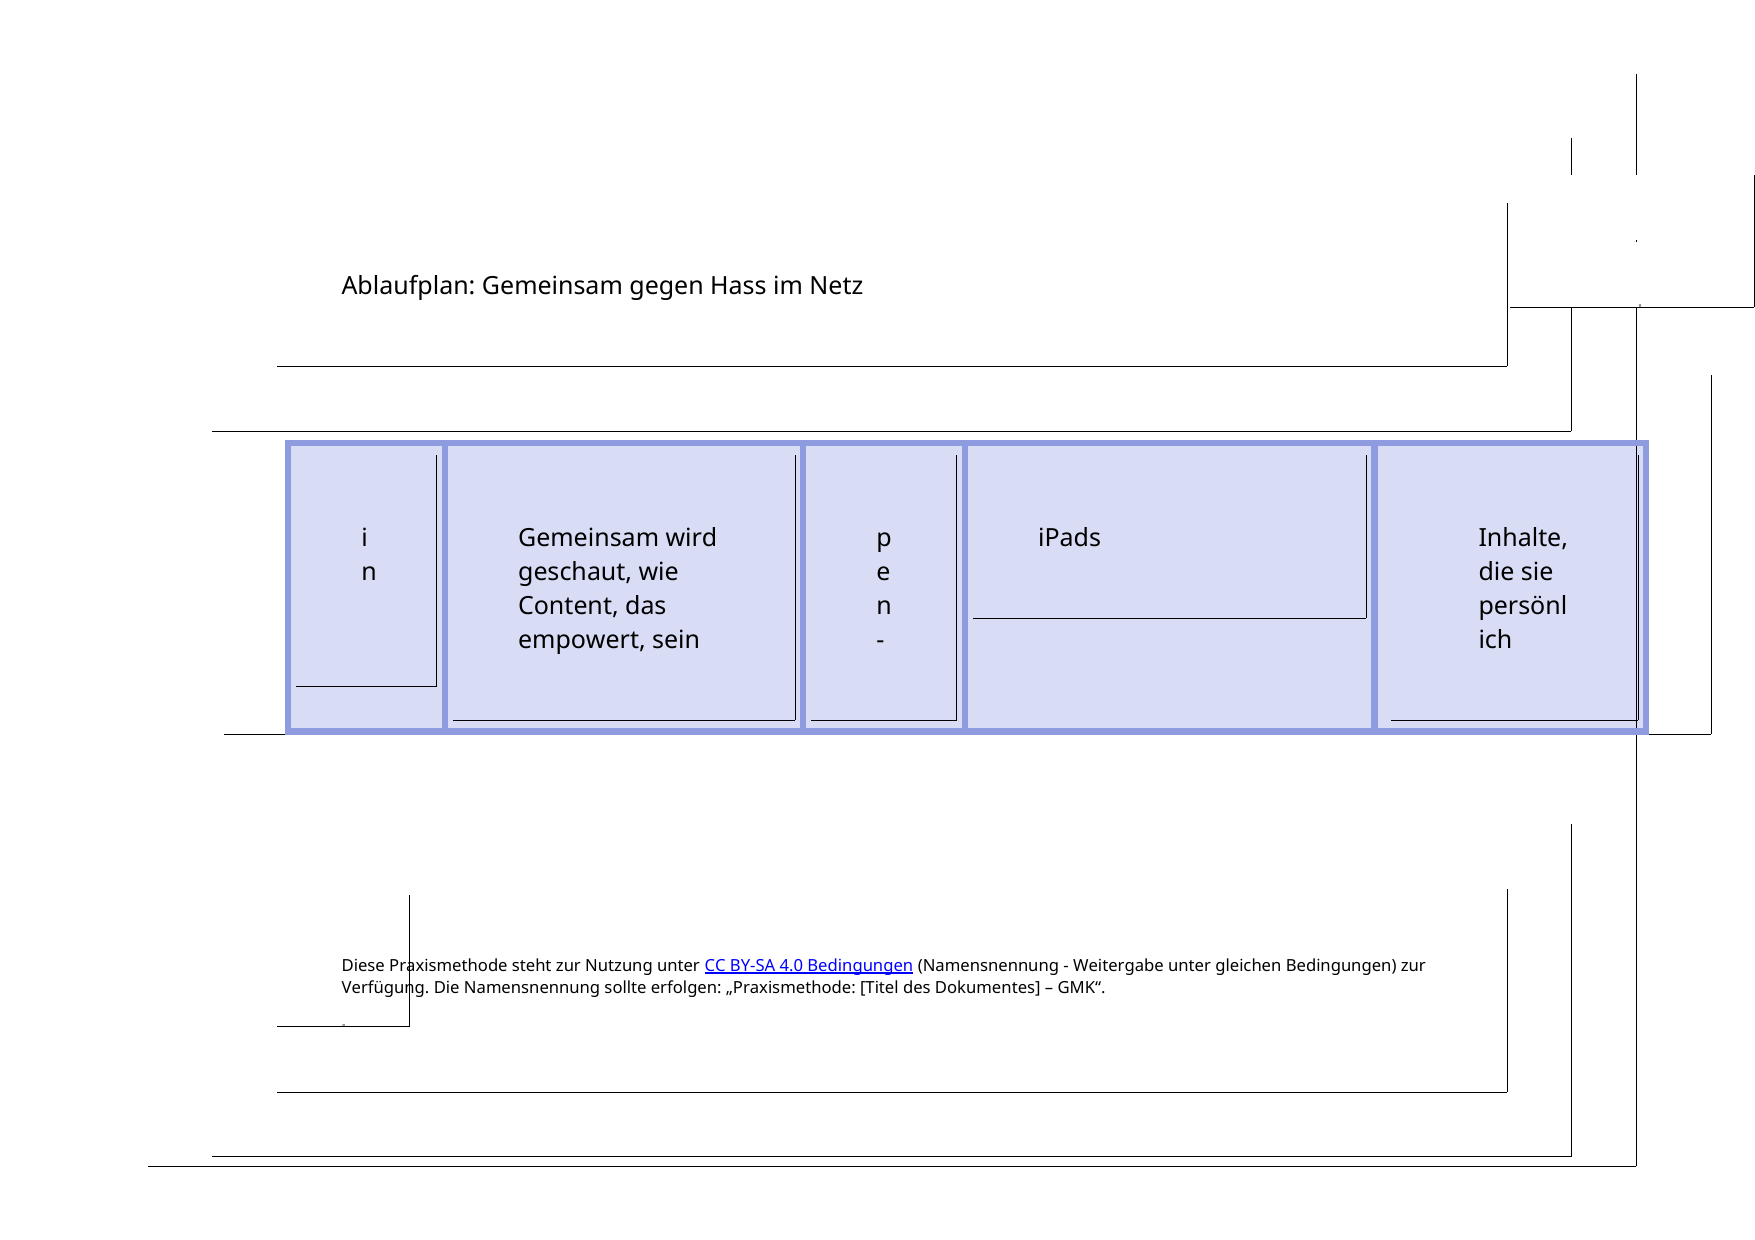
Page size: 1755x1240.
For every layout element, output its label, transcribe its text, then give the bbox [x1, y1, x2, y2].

table_cell pen- [806, 446, 962, 728]
table_cell Gemeinsam wird geschaut, wie Content, das empowert, sein [448, 446, 800, 728]
table_cell Inhalte, die sie persönlich [1378, 446, 1636, 728]
table_cell in [291, 446, 442, 728]
table_cell iPads [968, 446, 1371, 728]
